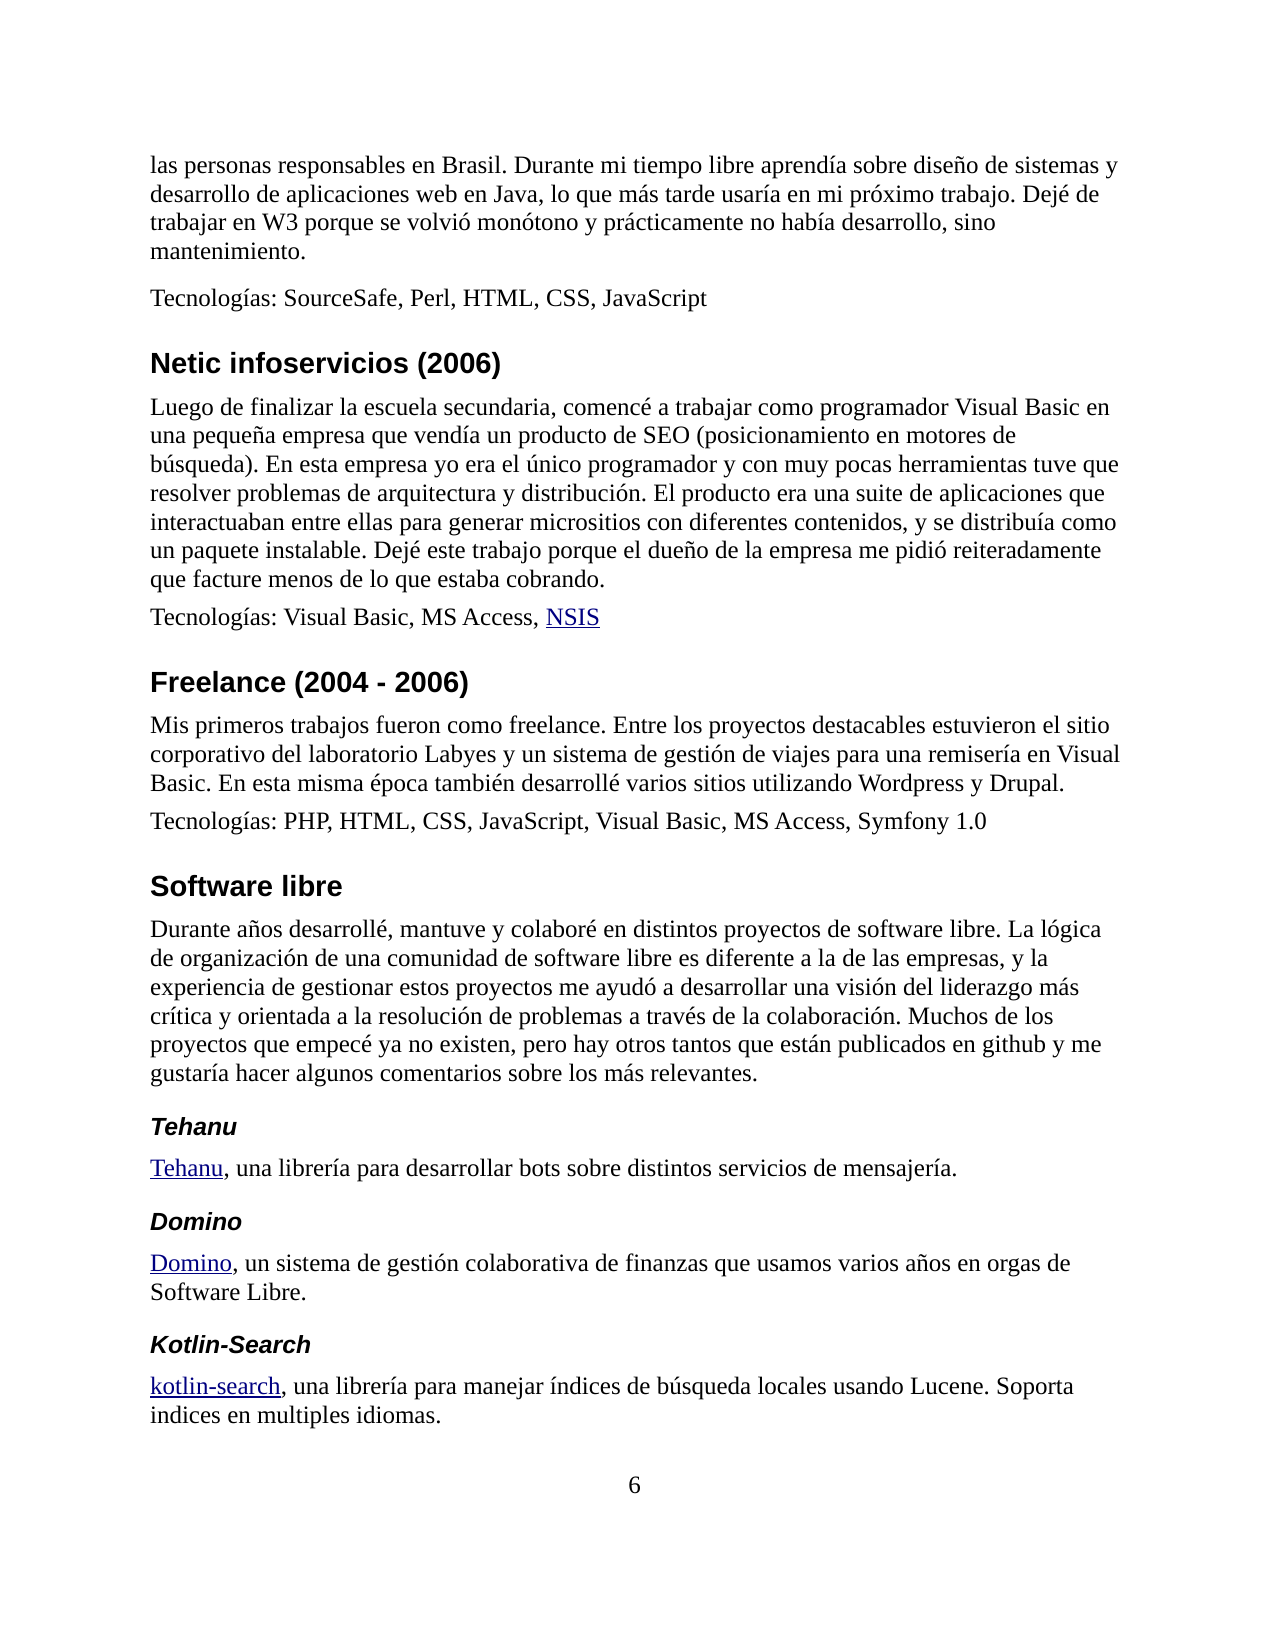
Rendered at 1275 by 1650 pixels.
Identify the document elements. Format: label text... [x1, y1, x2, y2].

text Tehanu, una librería para desarrollar bots sobre distintos servicios de mensajería. [150, 1153, 1125, 1182]
text Mis primeros trabajos fueron como freelance. Entre los proyectos destacables estuvieron el sitio corporativo del laboratorio Labyes y un sistema de gestión de viajes para una remisería en Visual Basic. En esta misma época también desarrollé varios sitios utilizando Wordpress y Drupal. [150, 711, 1125, 797]
subtitle Kotlin-Search [150, 1330, 1125, 1359]
text Durante años desarrollé, mantuve y colaboré en distintos proyectos de software libre. La lógica de organización de una comunidad de software libre es diferente a la de las empresas, y la experiencia de gestionar estos proyectos me ayudó a desarrollar una visión del liderazgo más crítica y orientada a la resolución de problemas a través de la colaboración. Muchos de los proyectos que empecé ya no existen, pero hay otros tantos que están publicados en github y me gustaría hacer algunos comentarios sobre los más relevantes. [150, 914, 1125, 1087]
subtitle Domino [150, 1207, 1125, 1235]
subtitle Freelance (2004 - 2006) [150, 664, 1125, 698]
text las personas responsables en Brasil. Durante mi tiempo libre aprendía sobre diseño de sistemas y desarrollo de aplicaciones web en Java, lo que más tarde usaría en mi próximo trabajo. Dejé de trabajar en W3 porque se volvió monótono y prácticamente no había desarrollo, sino mantenimiento. [150, 150, 1125, 265]
text Luego de finalizar la escuela secundaria, comencé a trabajar como programador Visual Basic en una pequeña empresa que vendía un producto de SEO (posicionamiento en motores de búsqueda). En esta empresa yo era el único programador y con muy pocas herramientas tuve que resolver problemas de arquitectura y distribución. El producto era una suite de aplicaciones que interactuaban entre ellas para generar micrositios con diferentes contenidos, y se distribuía como un paquete instalable. Dejé este trabajo porque el dueño de la empresa me pidió reiteradamente que facture menos de lo que estaba cobrando. [150, 392, 1125, 593]
text kotlin-search, una librería para manejar índices de búsqueda locales usando Lucene. Soporta indices en multiples idiomas. [150, 1371, 1125, 1429]
text Tecnologías: Visual Basic, MS Access, NSIS [150, 602, 1125, 631]
text Domino, un sistema de gestión colaborativa de finanzas que usamos varios años en orgas de Software Libre. [150, 1248, 1125, 1305]
subtitle Tehanu [150, 1112, 1125, 1141]
text Tecnologías: PHP, HTML, CSS, JavaScript, Visual Basic, MS Access, Symfony 1.0 [150, 806, 1125, 834]
subtitle Software libre [150, 868, 1125, 902]
subtitle Netic infoservicios (2006) [150, 346, 1125, 379]
text Tecnologías: SourceSafe, Perl, HTML, CSS, JavaScript [150, 283, 1125, 312]
